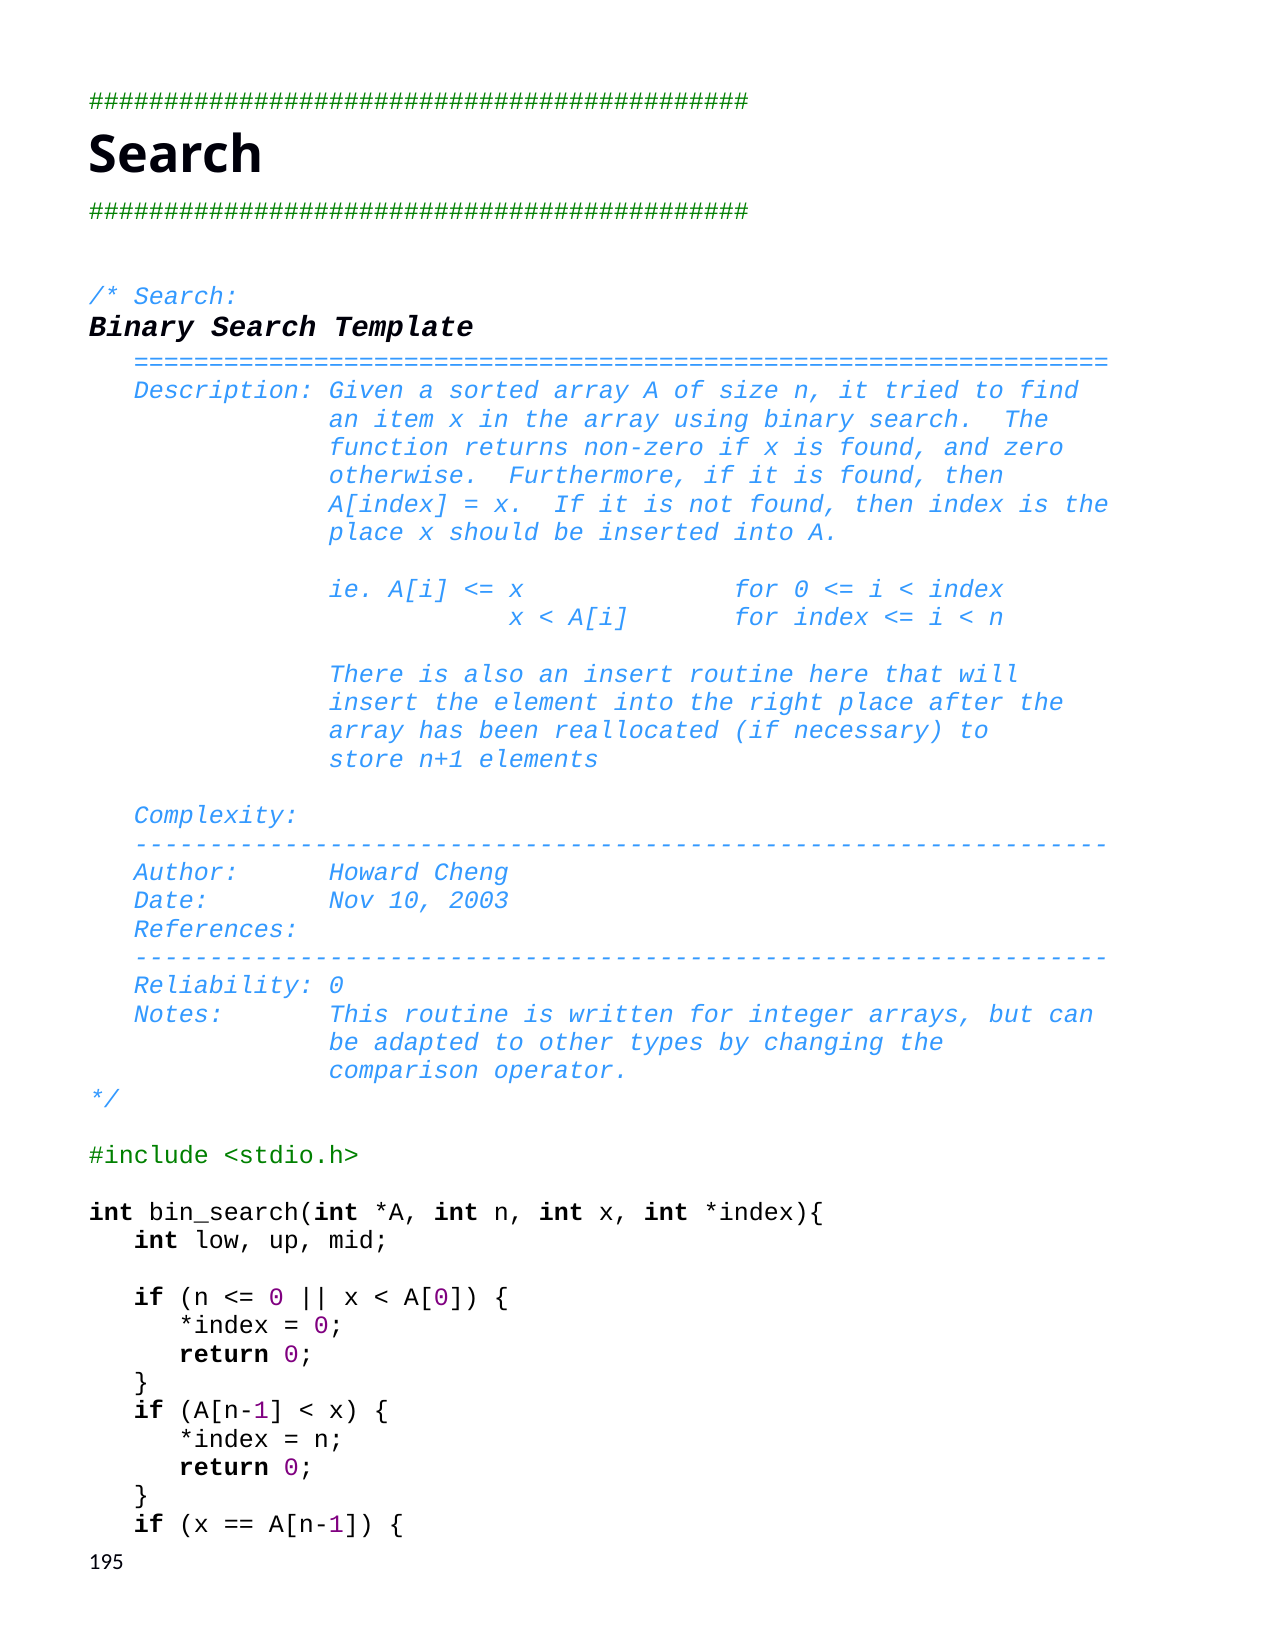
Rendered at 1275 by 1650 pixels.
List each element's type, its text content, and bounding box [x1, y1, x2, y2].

subtitle Search [89, 117, 1186, 188]
text Description: Given a sorted array A of size n, it tried to find [89, 378, 1186, 406]
text ############################################ [89, 89, 1186, 117]
text an item x in the array using binary search. The [89, 406, 1186, 435]
text int low, up, mid; [89, 1228, 1186, 1256]
text *index = n; [89, 1426, 1186, 1455]
text #include <stdio.h> [89, 1143, 1186, 1171]
text return 0; [89, 1455, 1186, 1483]
text return 0; [89, 1341, 1186, 1370]
text if (x == A[n-1]) { [89, 1511, 1186, 1540]
text Date: Nov 10, 2003 [89, 888, 1186, 916]
text int bin_search(int *A, int n, int x, int *index){ [89, 1200, 1186, 1228]
text insert the element into the right place after the [89, 690, 1186, 718]
text be adapted to other types by changing the [89, 1030, 1186, 1058]
text comparison operator. [89, 1058, 1186, 1086]
text store n+1 elements [89, 746, 1186, 775]
text Complexity: [89, 803, 1186, 831]
text ie. A[i] <= x for 0 <= i < index [89, 576, 1186, 605]
text A[index] = x. If it is not found, then index is the [89, 491, 1186, 520]
text ----------------------------------------------------------------- [89, 831, 1186, 860]
text *index = 0; [89, 1313, 1186, 1341]
subtitle Binary Search Template [89, 312, 1186, 345]
text Notes: This routine is written for integer arrays, but can [89, 1001, 1186, 1030]
text ================================================================= [89, 350, 1186, 378]
text if (n <= 0 || x < A[0]) { [89, 1285, 1186, 1313]
text otherwise. Furthermore, if it is found, then [89, 463, 1186, 491]
text x < A[i] for index <= i < n [89, 605, 1186, 633]
text ############################################ [89, 198, 1186, 227]
text Author: Howard Cheng [89, 860, 1186, 888]
text if (A[n-1] < x) { [89, 1398, 1186, 1426]
text } [89, 1483, 1186, 1511]
text } [89, 1370, 1186, 1398]
text place x should be inserted into A. [89, 520, 1186, 548]
text There is also an insert routine here that will [89, 661, 1186, 690]
text */ [89, 1086, 1186, 1115]
text function returns non-zero if x is found, and zero [89, 435, 1186, 463]
text Reliability: 0 [89, 973, 1186, 1001]
text array has been reallocated (if necessary) to [89, 718, 1186, 746]
text ----------------------------------------------------------------- [89, 945, 1186, 973]
text /* Search: [89, 283, 1186, 312]
text References: [89, 916, 1186, 945]
